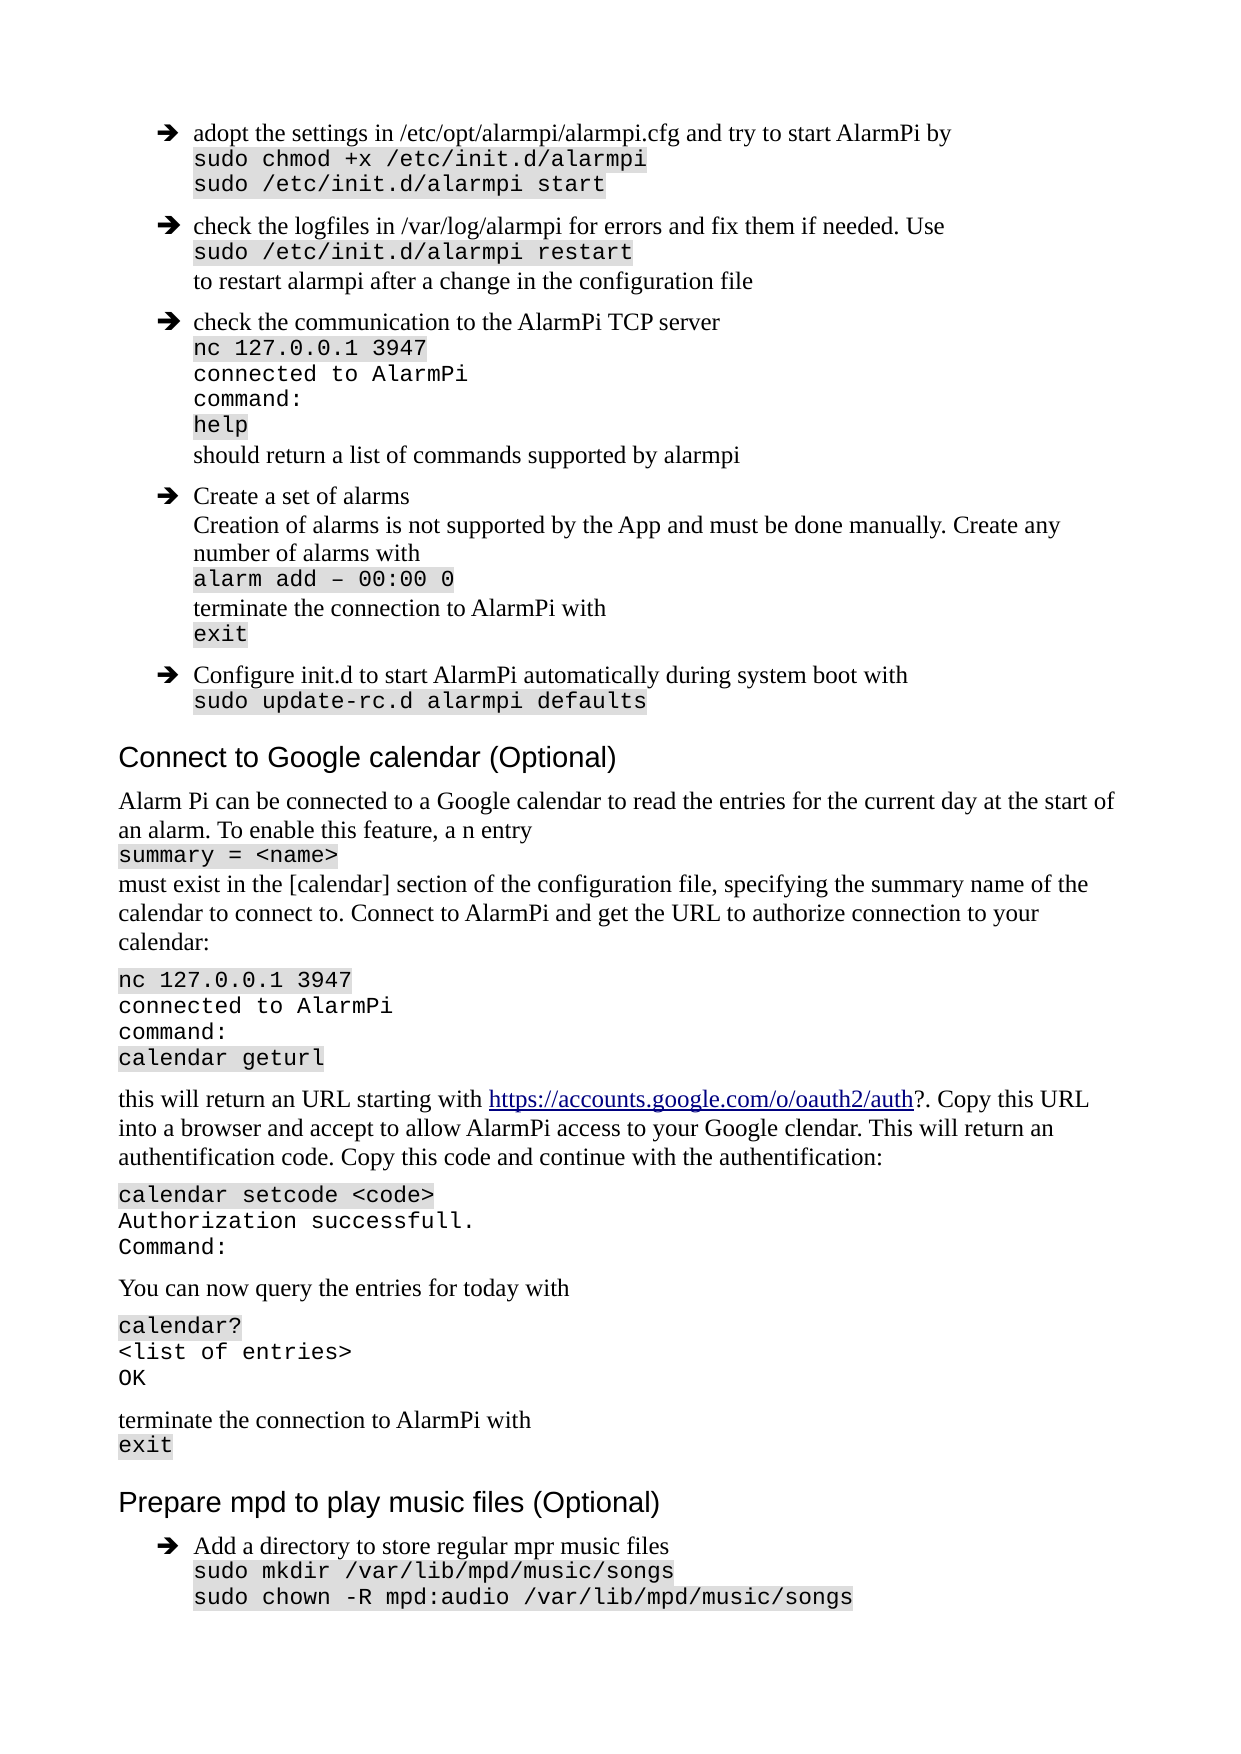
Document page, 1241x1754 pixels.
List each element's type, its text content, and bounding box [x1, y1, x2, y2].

text nc 127.0.0.1 3947 connected to AlarmPi command: calendar geturl [118, 968, 1122, 1072]
text calendar setcode <code> Authorization successfull. Command: [118, 1183, 1122, 1261]
list check the communication to the AlarmPi TCP server nc 127.0.0.1 3947 connected to AlarmPi command: help should return a list of commands supported by alarmpi [156, 307, 1122, 468]
list adopt the settings in /etc/opt/alarmpi/alarmpi.cfg and try to start AlarmPi by sudo chmod +x /etc/init.d/alarmpi sudo /etc/init.d/alarmpi start [156, 118, 1122, 199]
list Create a set of alarms Creation of alarms is not supported by the App and must be done manually. Create any number of alarms with alarm add – 00:00 0 terminate the connection to AlarmPi with exit [156, 481, 1122, 648]
text calendar? <list of entries> OK [118, 1315, 1122, 1393]
text terminate the connection to AlarmPi with exit [118, 1405, 1122, 1460]
list Add a directory to store regular mpr music files sudo mkdir /var/lib/mpd/music/songs sudo chown -R mpd:audio /var/lib/mpd/music/songs [156, 1531, 1122, 1611]
text You can now query the entries for today with [118, 1273, 1122, 1302]
list check the logfiles in /var/log/alarmpi for errors and fix them if needed. Use sudo /etc/init.d/alarmpi restart to restart alarmpi after a change in the configuration file [156, 211, 1122, 295]
subtitle Prepare mpd to play music files (Optional) [118, 1485, 1122, 1518]
text Alarm Pi can be connected to a Google calendar to read the entries for the current day at the start of an alarm. To enable this feature, a n entry summary = <name> must exist in the [calendar] section of the configuration file, specifying the summary name of the calendar to connect to. Connect to AlarmPi and get the URL to authorize connection to your calendar: [118, 786, 1122, 956]
subtitle Connect to Google calendar (Optional) [118, 740, 1122, 773]
text this will return an URL starting with https://accounts.google.com/o/oauth2/auth?. Copy this URL into a browser and accept to allow AlarmPi access to your Google clendar. This will return an authentification code. Copy this code and continue with the authentification: [118, 1084, 1122, 1171]
list Configure init.d to start AlarmPi automatically during system boot with sudo update-rc.d alarmpi defaults [156, 660, 1122, 715]
